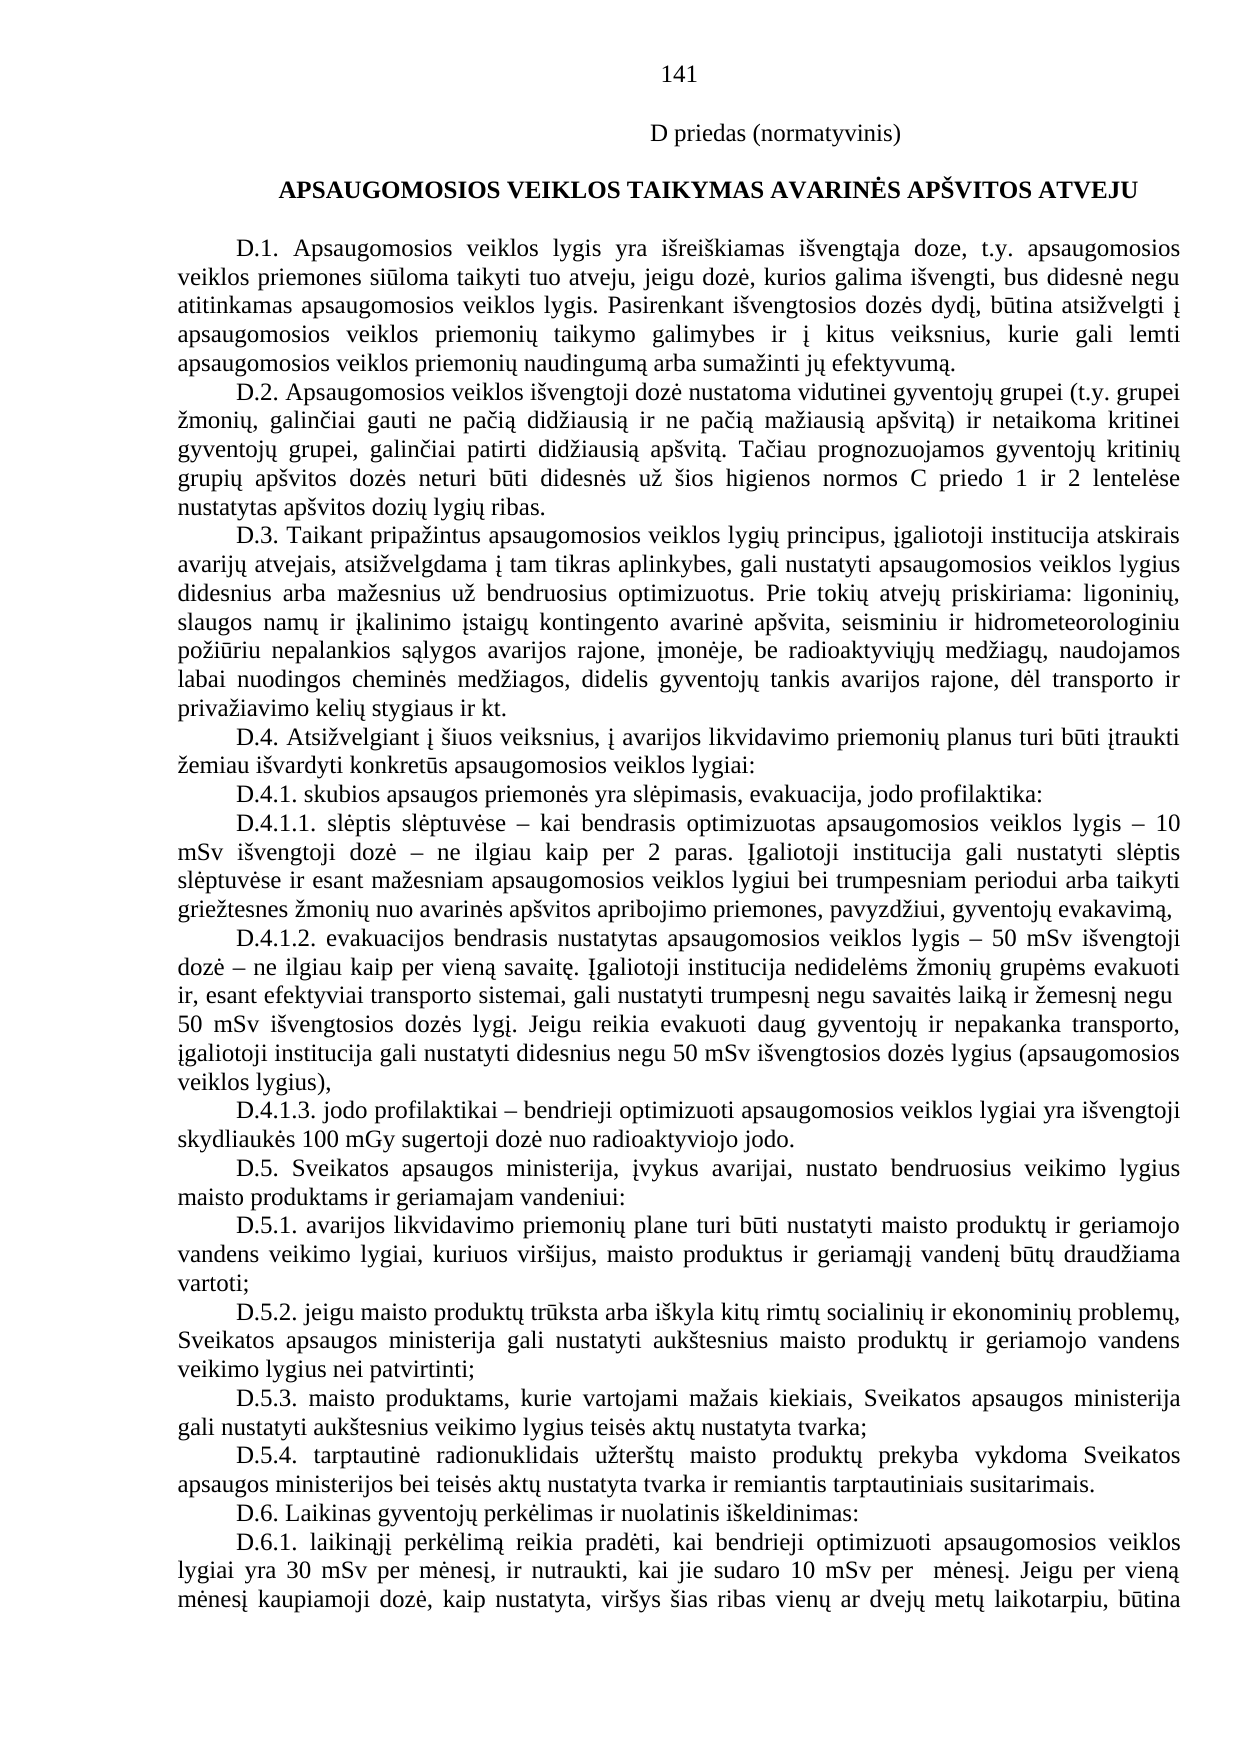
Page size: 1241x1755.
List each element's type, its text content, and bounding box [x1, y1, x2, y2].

text D priedas (normatyvinis) [177, 118, 1181, 147]
text D.5.4. tarptautinė radionuklidais užterštų maisto produktų prekyba vykdoma Sveikatos apsaugos ministerijos bei teisės aktų nustatyta tvarka ir remiantis tarptautiniais susitarimais. [177, 1441, 1181, 1498]
text D.1. Apsaugomosios veiklos lygis yra išreiškiamas išvengtąja doze, t.y. apsaugomosios veiklos priemones siūloma taikyti tuo atveju, jeigu dozė, kurios galima išvengti, bus didesnė negu atitinkamas apsaugomosios veiklos lygis. Pasirenkant išvengtosios dozės dydį, būtina atsižvelgti į apsaugomosios veiklos priemonių taikymo galimybes ir į kitus veiksnius, kurie gali lemti apsaugomosios veiklos priemonių naudingumą arba sumažinti jų efektyvumą. [177, 233, 1181, 377]
text D.5. Sveikatos apsaugos ministerija, įvykus avarijai, nustato bendruosius veikimo lygius maisto produktams ir geriamajam vandeniui: [177, 1153, 1181, 1211]
text D.3. Taikant pripažintus apsaugomosios veiklos lygių principus, įgaliotoji institucija atskirais avarijų atvejais, atsižvelgdama į tam tikras aplinkybes, gali nustatyti apsaugomosios veiklos lygius didesnius arba mažesnius už bendruosius optimizuotus. Prie tokių atvejų priskiriama: ligoninių, slaugos namų ir įkalinimo įstaigų kontingento avarinė apšvita, seisminiu ir hidrometeorologiniu požiūriu nepalankios sąlygos avarijos rajone, įmonėje, be radioaktyviųjų medžiagų, naudojamos labai nuodingos cheminės medžiagos, didelis gyventojų tankis avarijos rajone, dėl transporto ir privažiavimo kelių stygiaus ir kt. [177, 521, 1181, 722]
text D.6.1. laikinąjį perkėlimą reikia pradėti, kai bendrieji optimizuoti apsaugomosios veiklos lygiai yra 30 mSv per mėnesį, ir nutraukti, kai jie sudaro 10 mSv per mėnesį. Jeigu per vieną mėnesį kaupiamoji dozė, kaip nustatyta, viršys šias ribas vienų ar dvejų metų laikotarpiu, būtina [177, 1527, 1181, 1613]
text D.4.1.2. evakuacijos bendrasis nustatytas apsaugomosios veiklos lygis – 50 mSv išvengtoji dozė – ne ilgiau kaip per vieną savaitę. Įgaliotoji institucija nedidelėms žmonių grupėms evakuoti ir, esant efektyviai transporto sistemai, gali nustatyti trumpesnį negu savaitės laiką ir žemesnį negu 50 mSv išvengtosios dozės lygį. Jeigu reikia evakuoti daug gyventojų ir nepakanka transporto, įgaliotoji institucija gali nustatyti didesnius negu 50 mSv išvengtosios dozės lygius (apsaugomosios veiklos lygius), [177, 923, 1181, 1096]
text D.4.1. skubios apsaugos priemonės yra slėpimasis, evakuacija, jodo profilaktika: [177, 779, 1181, 808]
text D.5.2. jeigu maisto produktų trūksta arba iškyla kitų rimtų socialinių ir ekonominių problemų, Sveikatos apsaugos ministerija gali nustatyti aukštesnius maisto produktų ir geriamojo vandens veikimo lygius nei patvirtinti; [177, 1297, 1181, 1383]
text D.4.1.1. slėptis slėptuvėse – kai bendrasis optimizuotas apsaugomosios veiklos lygis – 10 mSv išvengtoji dozė – ne ilgiau kaip per 2 paras. Įgaliotoji institucija gali nustatyti slėptis slėptuvėse ir esant mažesniam apsaugomosios veiklos lygiui bei trumpesniam periodui arba taikyti griežtesnes žmonių nuo avarinės apšvitos apribojimo priemones, pavyzdžiui, gyventojų evakavimą, [177, 808, 1181, 923]
text D.4.1.3. jodo profilaktikai – bendrieji optimizuoti apsaugomosios veiklos lygiai yra išvengtoji skydliaukės 100 mGy sugertoji dozė nuo radioaktyviojo jodo. [177, 1096, 1181, 1153]
text D.5.1. avarijos likvidavimo priemonių plane turi būti nustatyti maisto produktų ir geriamojo vandens veikimo lygiai, kuriuos viršijus, maisto produktus ir geriamąjį vandenį būtų draudžiama vartoti; [177, 1211, 1181, 1297]
text D.5.3. maisto produktams, kurie vartojami mažais kiekiais, Sveikatos apsaugos ministerija gali nustatyti aukštesnius veikimo lygius teisės aktų nustatyta tvarka; [177, 1383, 1181, 1441]
text D.6. Laikinas gyventojų perkėlimas ir nuolatinis iškeldinimas: [177, 1498, 1181, 1527]
text APSAUGOMOSIOS VEIKLOS TAIKYMAS AVARINĖS APŠVITOS ATVEJU [177, 176, 1181, 204]
text D.4. Atsižvelgiant į šiuos veiksnius, į avarijos likvidavimo priemonių planus turi būti įtraukti žemiau išvardyti konkretūs apsaugomosios veiklos lygiai: [177, 722, 1181, 779]
text D.2. Apsaugomosios veiklos išvengtoji dozė nustatoma vidutinei gyventojų grupei (t.y. grupei žmonių, galinčiai gauti ne pačią didžiausią ir ne pačią mažiausią apšvitą) ir netaikoma kritinei gyventojų grupei, galinčiai patirti didžiausią apšvitą. Tačiau prognozuojamos gyventojų kritinių grupių apšvitos dozės neturi būti didesnės už šios higienos normos C priedo 1 ir 2 lentelėse nustatytas apšvitos dozių lygių ribas. [177, 377, 1181, 521]
